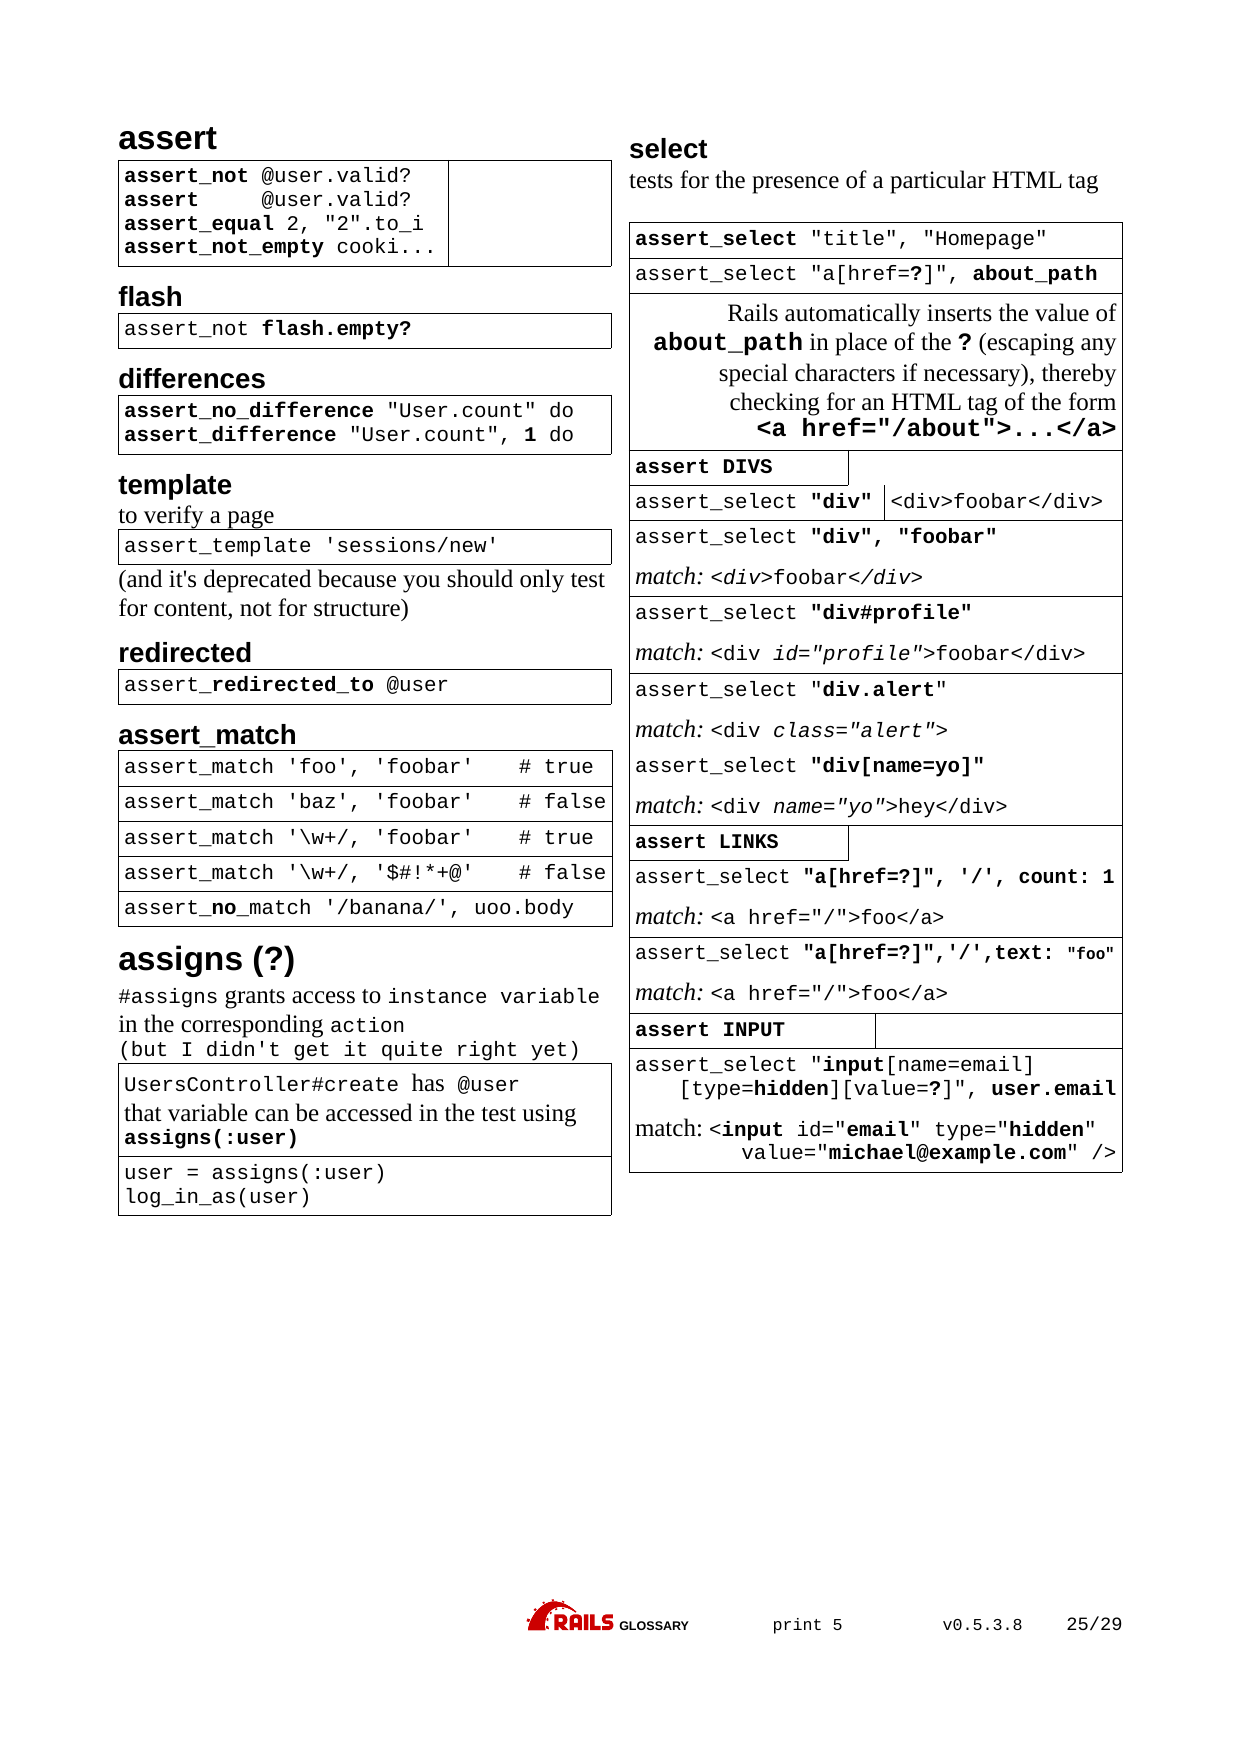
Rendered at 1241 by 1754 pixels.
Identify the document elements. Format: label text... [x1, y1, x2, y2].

subtitle assert_match [118, 718, 611, 750]
text tests for the presence of a particular HTML tag [629, 165, 1122, 193]
table_cell <div>foobar</div> [885, 485, 1122, 520]
text (and it's deprecated because you should only test for content, not for structure) [118, 565, 611, 622]
table_header [449, 161, 611, 266]
subtitle redirected [118, 637, 611, 668]
table_cell match: <div name="yo">hey</div> [630, 784, 1122, 825]
table_cell user = assigns(:user) log_in_as(user) [119, 1157, 611, 1215]
table_header assert_not flash.empty? [119, 314, 611, 348]
table_header assert_redirected_to @user [119, 670, 611, 704]
table_header assert_select "title", "Homepage" [630, 223, 1122, 257]
subtitle select [629, 133, 1122, 165]
table_cell assert_match '\w+/, 'foobar' [119, 822, 483, 856]
table_header assert_no_difference "User.count" do assert_difference "User.count", 1 do [119, 396, 611, 453]
table_cell # false [483, 857, 612, 891]
table_cell assert INPUT [630, 1014, 875, 1048]
table_header assert DIVS [630, 451, 848, 485]
table_header assert_match 'foo', 'foobar' [119, 751, 483, 786]
table_cell assert_match 'baz', 'foobar' [119, 787, 483, 821]
text to verify a page [118, 500, 611, 529]
table_header UsersController#create has @user that variable can be accessed in the test using assigns(:user) [119, 1064, 611, 1156]
table_header assert_template 'sessions/new' [119, 530, 611, 564]
table_cell match: <div>foobar</div> [630, 555, 1122, 596]
subtitle assert [118, 118, 611, 157]
table_cell match: <a href="/">foo</a> [630, 896, 1122, 937]
table_cell match: <input id="email" type="hidden" value="michael@example.com" /> [630, 1107, 1122, 1172]
text (but I didn't get it quite right yet) [118, 1039, 611, 1063]
table_cell assert_select "div" [630, 485, 884, 520]
table_cell assert_no_match '/banana/', uoo.body [119, 892, 612, 926]
subtitle assigns (?) [118, 938, 611, 977]
subtitle differences [118, 363, 611, 394]
table_cell assert_select "div.alert" [630, 674, 1122, 708]
table_cell assert_select "a[href=?]", '/', count: 1 [630, 860, 1122, 896]
subtitle flash [118, 281, 611, 313]
table_cell assert_select "input[name=email] [type=hidden][value=?]", user.email [630, 1049, 1122, 1107]
table_cell assert LINKS [630, 826, 848, 860]
table_cell assert_match '\w+/, '$#!*+@' [119, 857, 483, 891]
table_cell # true [483, 822, 612, 856]
table_header # true [483, 751, 612, 786]
table_cell # false [483, 787, 612, 821]
subtitle template [118, 468, 611, 500]
table_cell assert_select "a[href=?]",'/',text: "foo" [630, 938, 1122, 972]
table_cell assert_select "div", "foobar" [630, 521, 1122, 555]
text #assigns grants access to instance variable in the corresponding action [118, 980, 611, 1039]
table_cell match: <div id="profile">foobar</div> [630, 632, 1122, 673]
table_header [849, 451, 1122, 485]
table_cell match: <div class="alert"> [630, 708, 1122, 749]
table_cell assert_select "div[name=yo]" [630, 749, 1122, 784]
table_cell assert_select "a[href=?]", about_path [630, 259, 1122, 293]
table_cell [876, 1014, 1122, 1048]
table_cell Rails automatically inserts the value of about_path in place of the ? (escaping any special characters if necessary), thereby checking for an HTML tag of the form <a href="/about">...</a> [630, 294, 1122, 450]
table_cell assert_select "div#profile" [630, 597, 1122, 632]
table_cell match: <a href="/">foo</a> [630, 972, 1122, 1013]
table_header assert_not @user.valid? assert @user.valid? assert_equal 2, "2".to_i assert_not_empty cooki... [119, 161, 448, 266]
table_cell [849, 826, 1122, 860]
